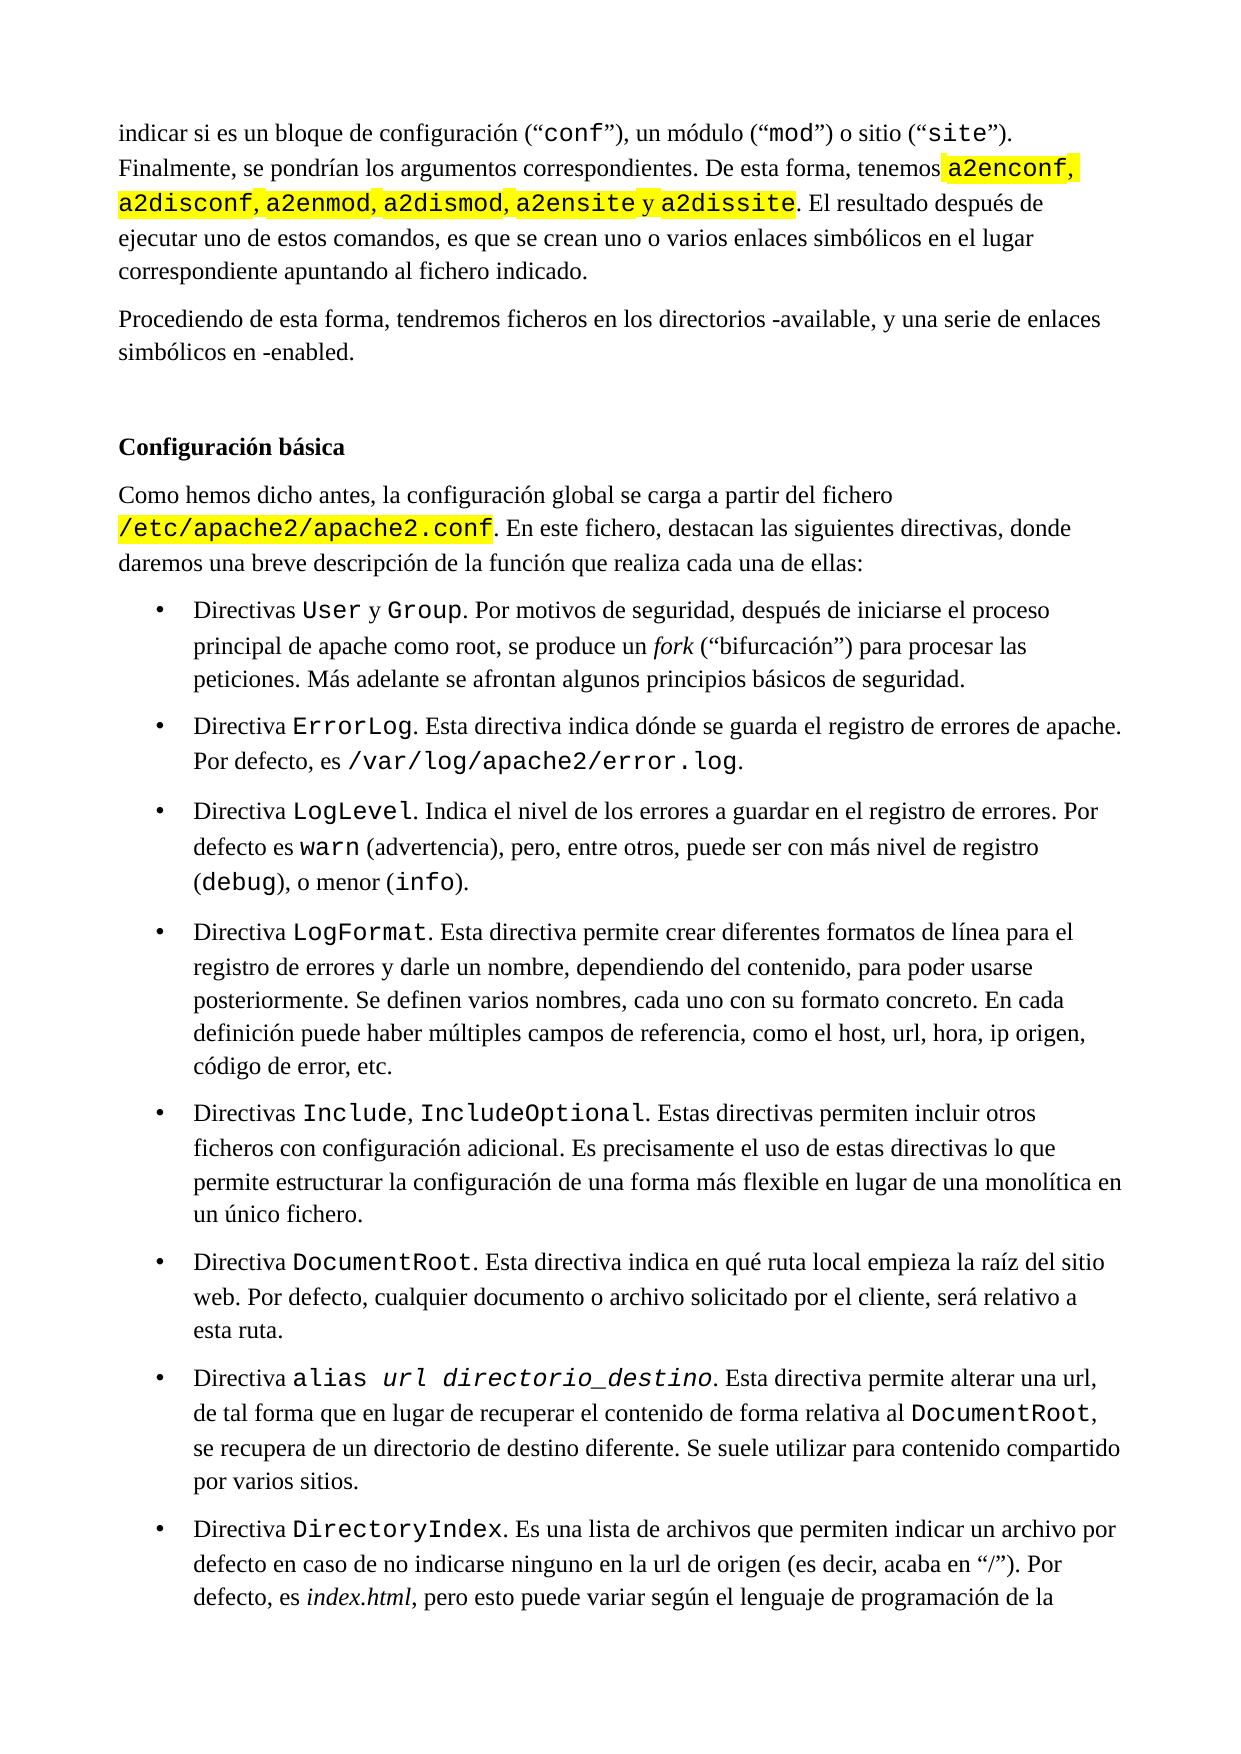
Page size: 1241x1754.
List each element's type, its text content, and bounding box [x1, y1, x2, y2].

list Directiva alias url directorio_destino. Esta directiva permite alterar una url, de tal forma que en lugar de recuperar el contenido de forma relativa al DocumentRoot, se recupera de un directorio de destino diferente. Se suele utilizar para contenido compartido por varios sitios. [156, 1363, 1122, 1495]
text Como hemos dicho antes, la configuración global se carga a partir del fichero /etc/apache2/apache2.conf. En este fichero, destacan las siguientes directivas, donde daremos una breve descripción de la función que realiza cada una de ellas: [118, 480, 1122, 577]
list Directiva LogLevel. Indica el nivel de los errores a guardar en el registro de errores. Por defecto es warn (advertencia), pero, entre otros, puede ser con más nivel de registro (debug), o menor (info). [156, 796, 1122, 897]
text Procediendo de esta forma, tendremos ficheros en los directorios -available, y una serie de enlaces simbólicos en -enabled. [118, 304, 1122, 366]
list Directiva LogFormat. Esta directiva permite crear diferentes formatos de línea para el registro de errores y darle un nombre, dependiendo del contenido, para poder usarse posteriormente. Se definen varios nombres, cada uno con su formato concreto. En cada definición puede haber múltiples campos de referencia, como el host, url, hora, ip origen, código de error, etc. [156, 917, 1122, 1079]
list Directivas Include, IncludeOptional. Estas directivas permiten incluir otros ficheros con configuración adicional. Es precisamente el uso de estas directivas lo que permite estructurar la configuración de una forma más flexible en lugar de una monolítica en un único fichero. [156, 1098, 1122, 1228]
list Directivas User y Group. Por motivos de seguridad, después de iniciarse el proceso principal de apache como root, se produce un fork (“bifurcación”) para procesar las peticiones. Más adelante se afrontan algunos principios básicos de seguridad. [156, 596, 1122, 692]
list Directiva DocumentRoot. Esta directiva indica en qué ruta local empieza la raíz del sitio web. Por defecto, cualquier documento o archivo solicitado por el cliente, será relativo a esta ruta. [156, 1247, 1122, 1344]
list Directiva DirectoryIndex. Es una lista de archivos que permiten indicar un archivo por defecto en caso de no indicarse ninguno en la url de origen (es decir, acaba en “/”). Por defecto, es index.html, pero esto puede variar según el lenguaje de programación de la [156, 1514, 1122, 1611]
text indicar si es un bloque de configuración (“conf”), un módulo (“mod”) o sitio (“site”). Finalmente, se pondrían los argumentos correspondientes. De esta forma, tenemos a2enconf, a2disconf, a2enmod, a2dismod, a2ensite y a2dissite. El resultado después de ejecutar uno de estos comandos, es que se crean uno o varios enlaces simbólicos en el lugar correspondiente apuntando al fichero indicado. [118, 118, 1122, 285]
text Configuración básica [118, 432, 1122, 461]
list Directiva ErrorLog. Esta directiva indica dónde se guarda el registro de errores de apache. Por defecto, es /var/log/apache2/error.log. [156, 711, 1122, 777]
